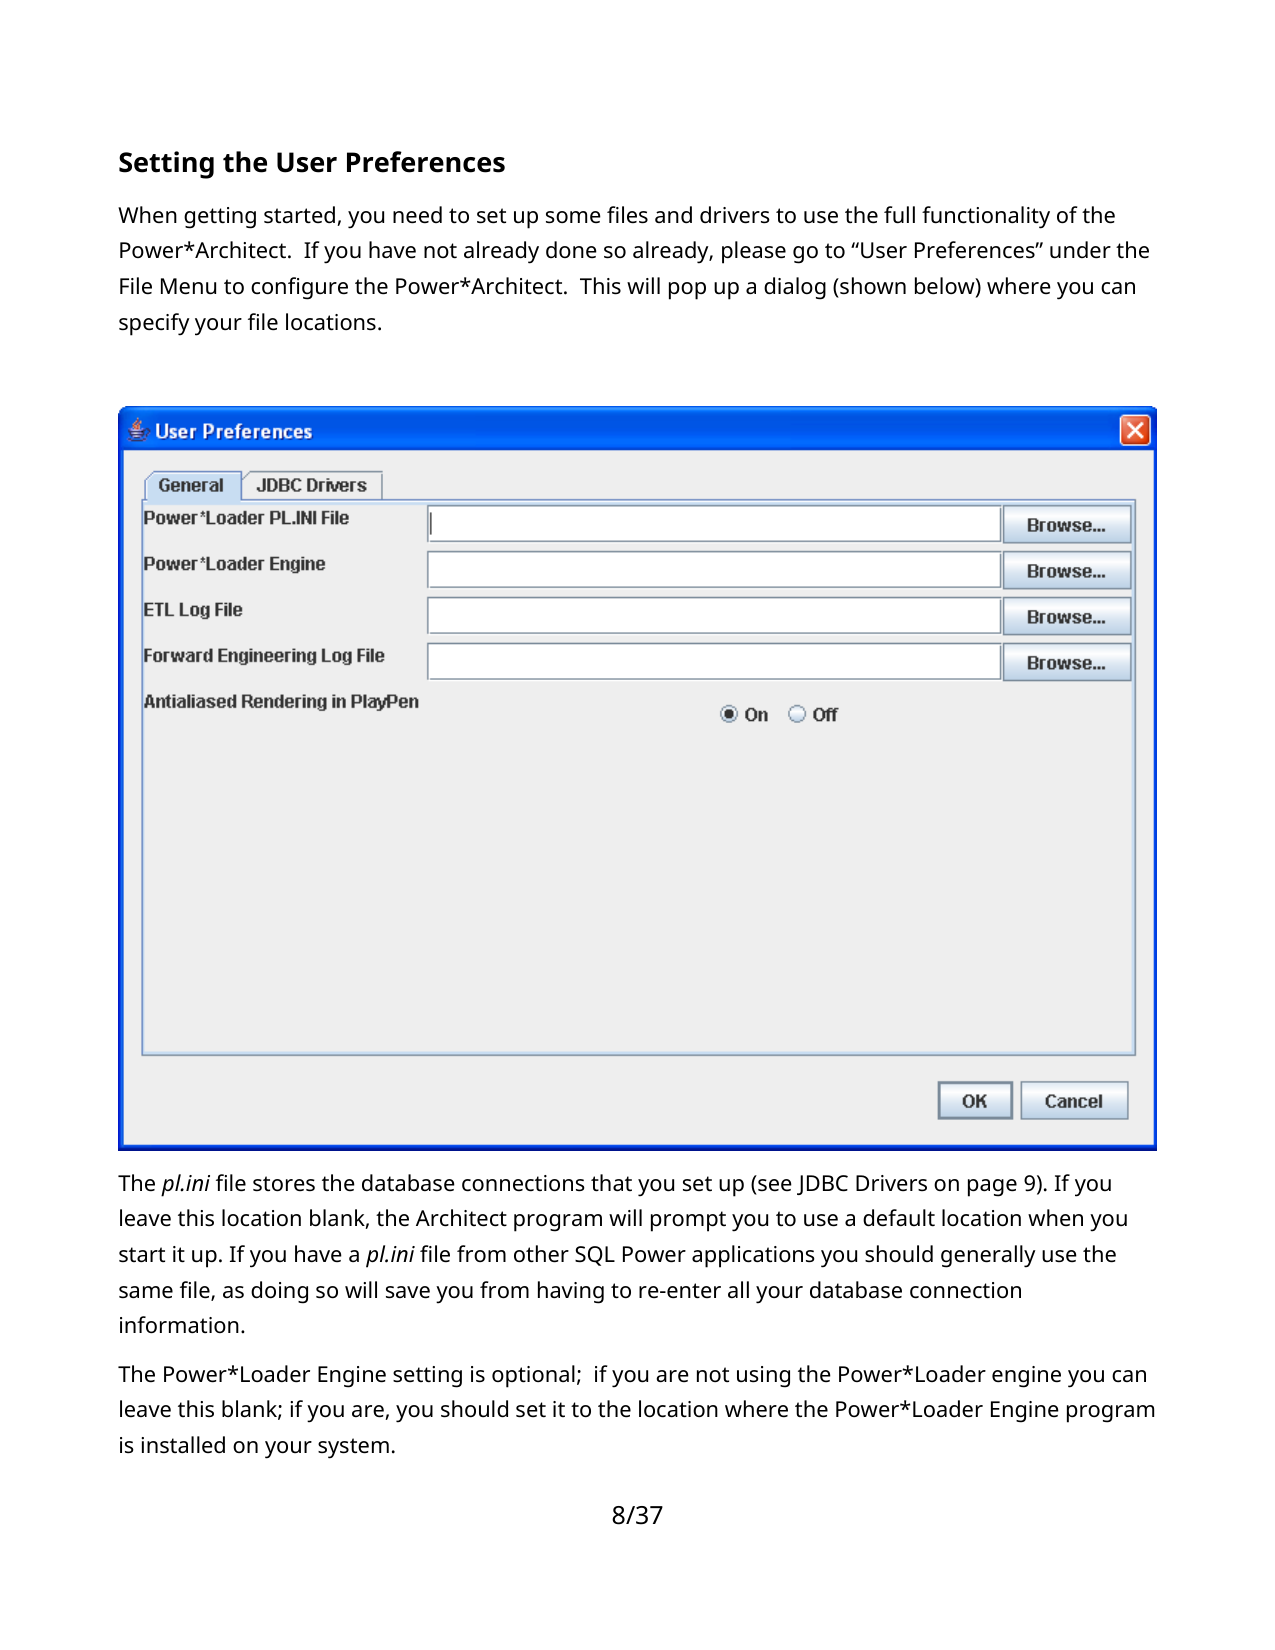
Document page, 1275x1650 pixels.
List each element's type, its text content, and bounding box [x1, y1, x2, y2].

subtitle Setting the User Preferences [118, 143, 1157, 180]
text When getting started, you need to set up some files and drivers to use the full functionality of the Power*Architect. If you have not already done so already, please go to “User Preferences” under the File Menu to configure the Power*Architect. This will pop up a dialog (shown below) where you can specify your file locations. [118, 200, 1157, 337]
text The pl.ini file stores the database connections that you set up (see JDBC Drivers on page 8). If you leave this location blank, the Architect program will prompt you to use a default location when you start it up. If you have a pl.ini file from other SQL Power applications you should generally use the same file, as doing so will save you from having to re-enter all your database connection information. [118, 1167, 1157, 1340]
text The Power*Loader Engine setting is optional; if you are not using the Power*Loader engine you can leave this blank; if you are, you should set it to the location where the Power*Loader Engine program is installed on your system. [118, 1359, 1157, 1460]
picture [118, 406, 1157, 1151]
